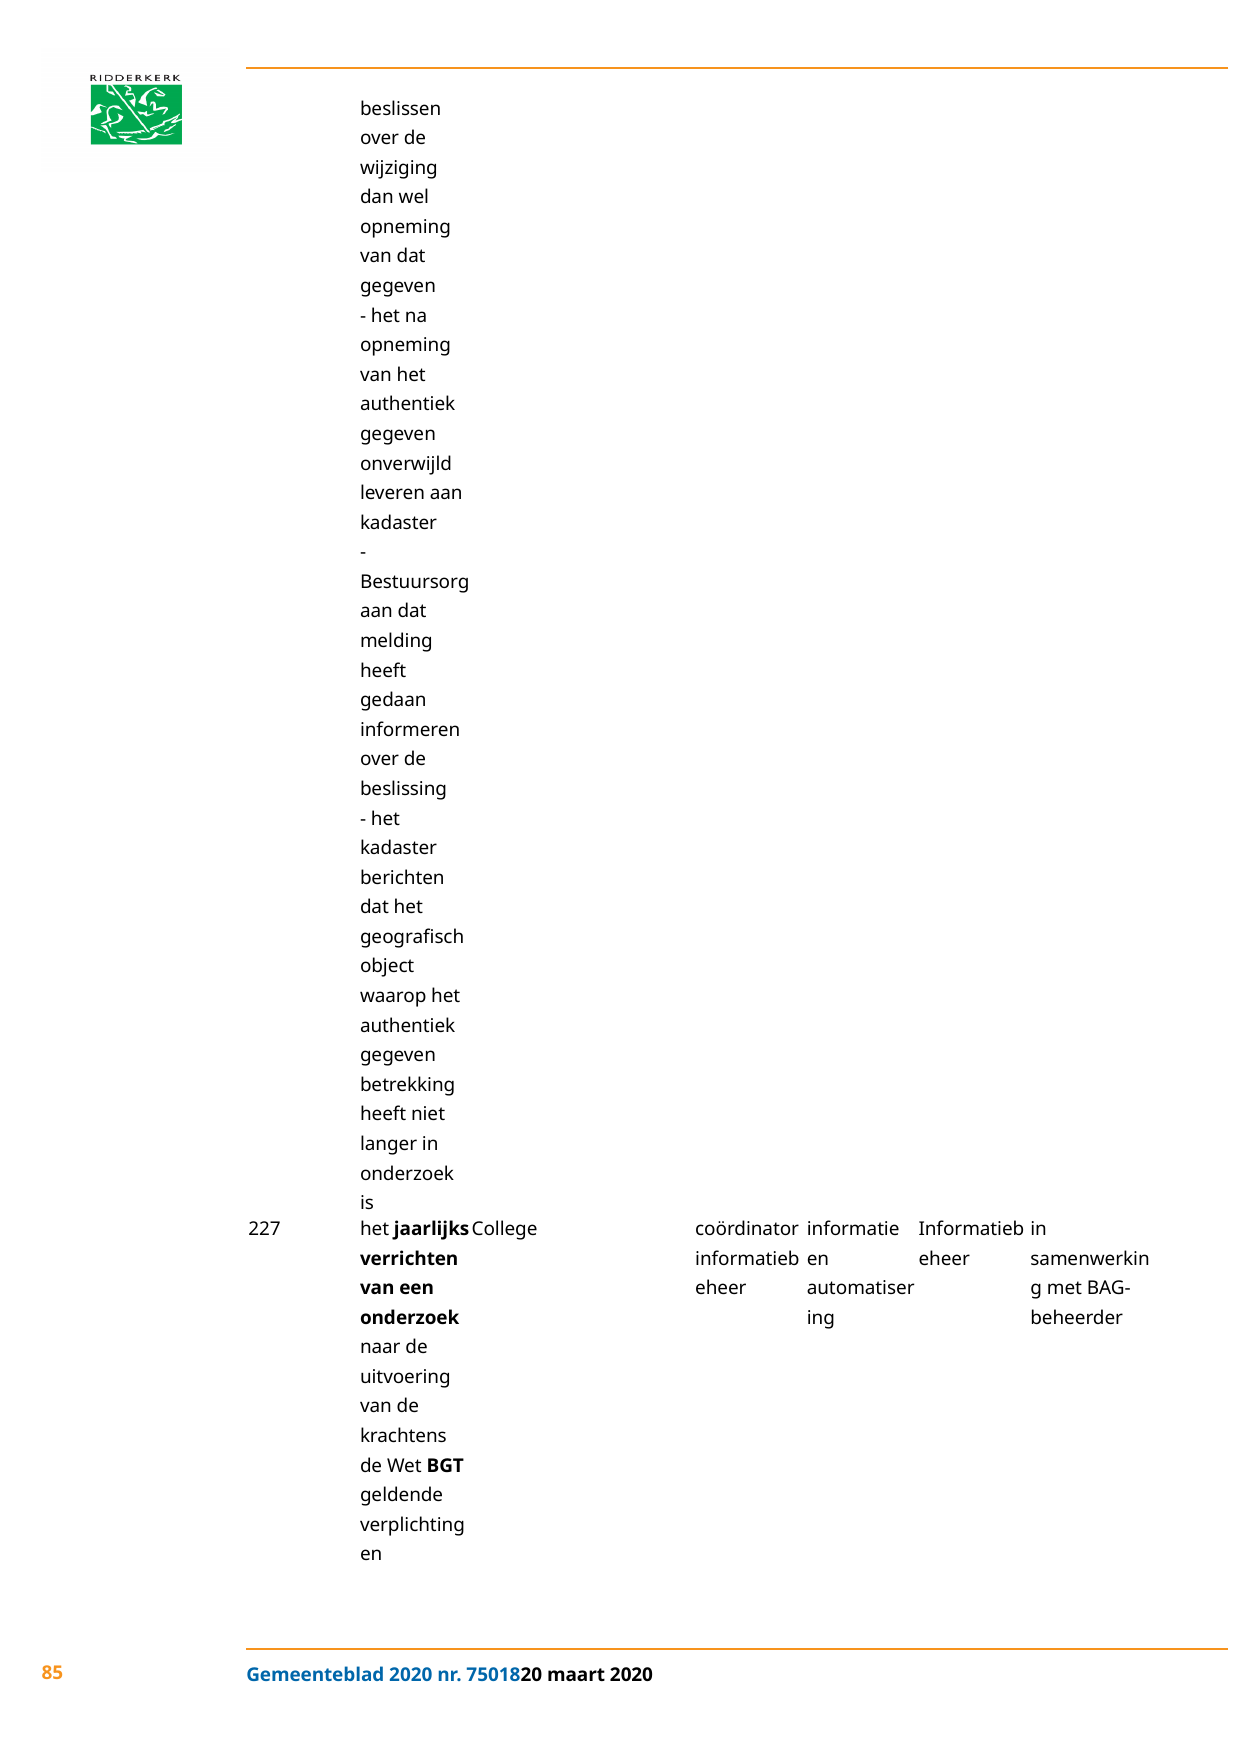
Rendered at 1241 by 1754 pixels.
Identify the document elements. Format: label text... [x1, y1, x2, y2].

table_cell [248, 95, 360, 1215]
table_cell [583, 1215, 695, 1596]
table_cell informatie en automatisering [807, 1215, 918, 1596]
picture [41, 47, 231, 172]
table_cell coördinator informatiebeheer [695, 1215, 807, 1596]
table_cell [583, 95, 695, 1215]
table_cell Informatiebeheer [918, 1215, 1030, 1596]
table_cell in samenwerking met BAG-beheerder [1030, 1215, 1152, 1596]
table_cell [695, 95, 807, 1215]
table_cell [471, 95, 583, 1215]
table_cell 227 [248, 1215, 360, 1596]
table_cell beslissen over de wijziging dan wel opneming van dat gegeven - het na opneming van het authentiek gegeven onverwijld leveren aan kadaster - Bestuursorgaan dat melding heeft gedaan informeren over de beslissing - het kadaster berichten dat het geografisch object waarop het authentiek gegeven betrekking heeft niet langer in onderzoek is [360, 95, 471, 1215]
table_cell [918, 95, 1030, 1215]
table_cell [807, 95, 918, 1215]
table_cell het jaarlijks verrichten van een onderzoek naar de uitvoering van de krachtens de Wet BGT geldende verplichtingen [360, 1215, 471, 1596]
table_cell College [471, 1215, 583, 1596]
table_cell [1030, 95, 1152, 1215]
